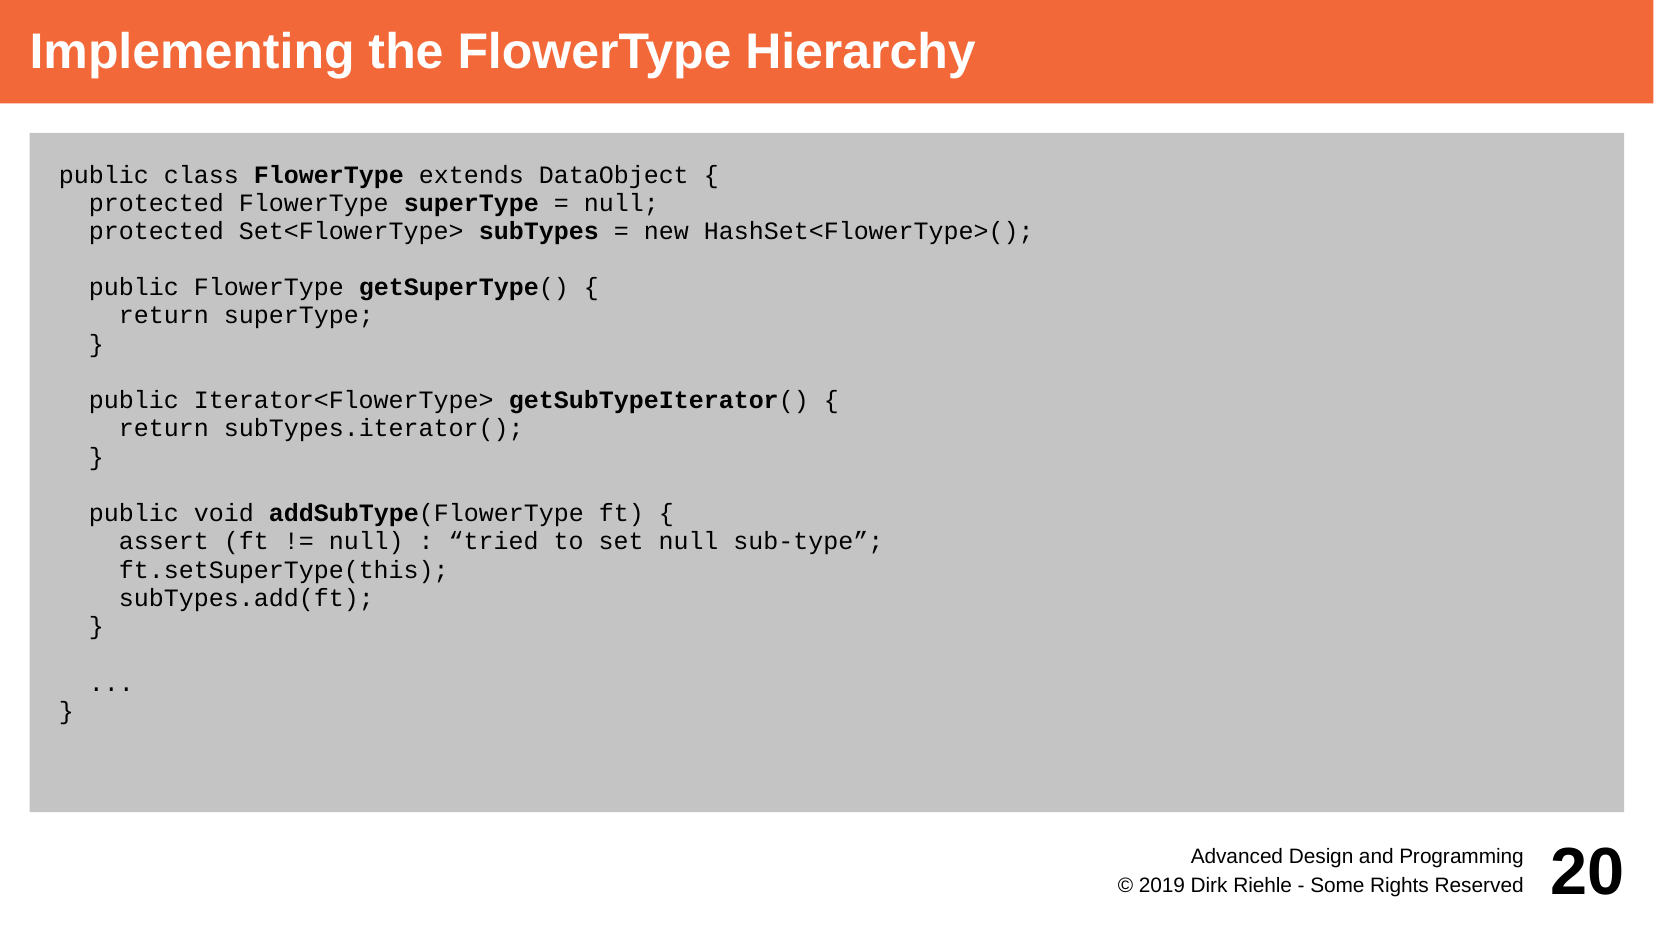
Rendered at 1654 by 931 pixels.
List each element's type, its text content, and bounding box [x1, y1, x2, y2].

title Implementing the FlowerType Hierarchy [0, 0, 1654, 104]
list public class FlowerType extends DataObject { protected FlowerType superType = null; protected Set<FlowerType> subTypes = new HashSet<FlowerType>(); public FlowerType getSuperType() { return superType; } public Iterator<FlowerType> getSubTypeIterator() { return subTypes.iterator(); } public void addSubType(FlowerType ft) { assert (ft != null) : “tried to set null sub-type”; ft.setSuperType(this); subTypes.add(ft); } ... } [29, 132, 1625, 813]
